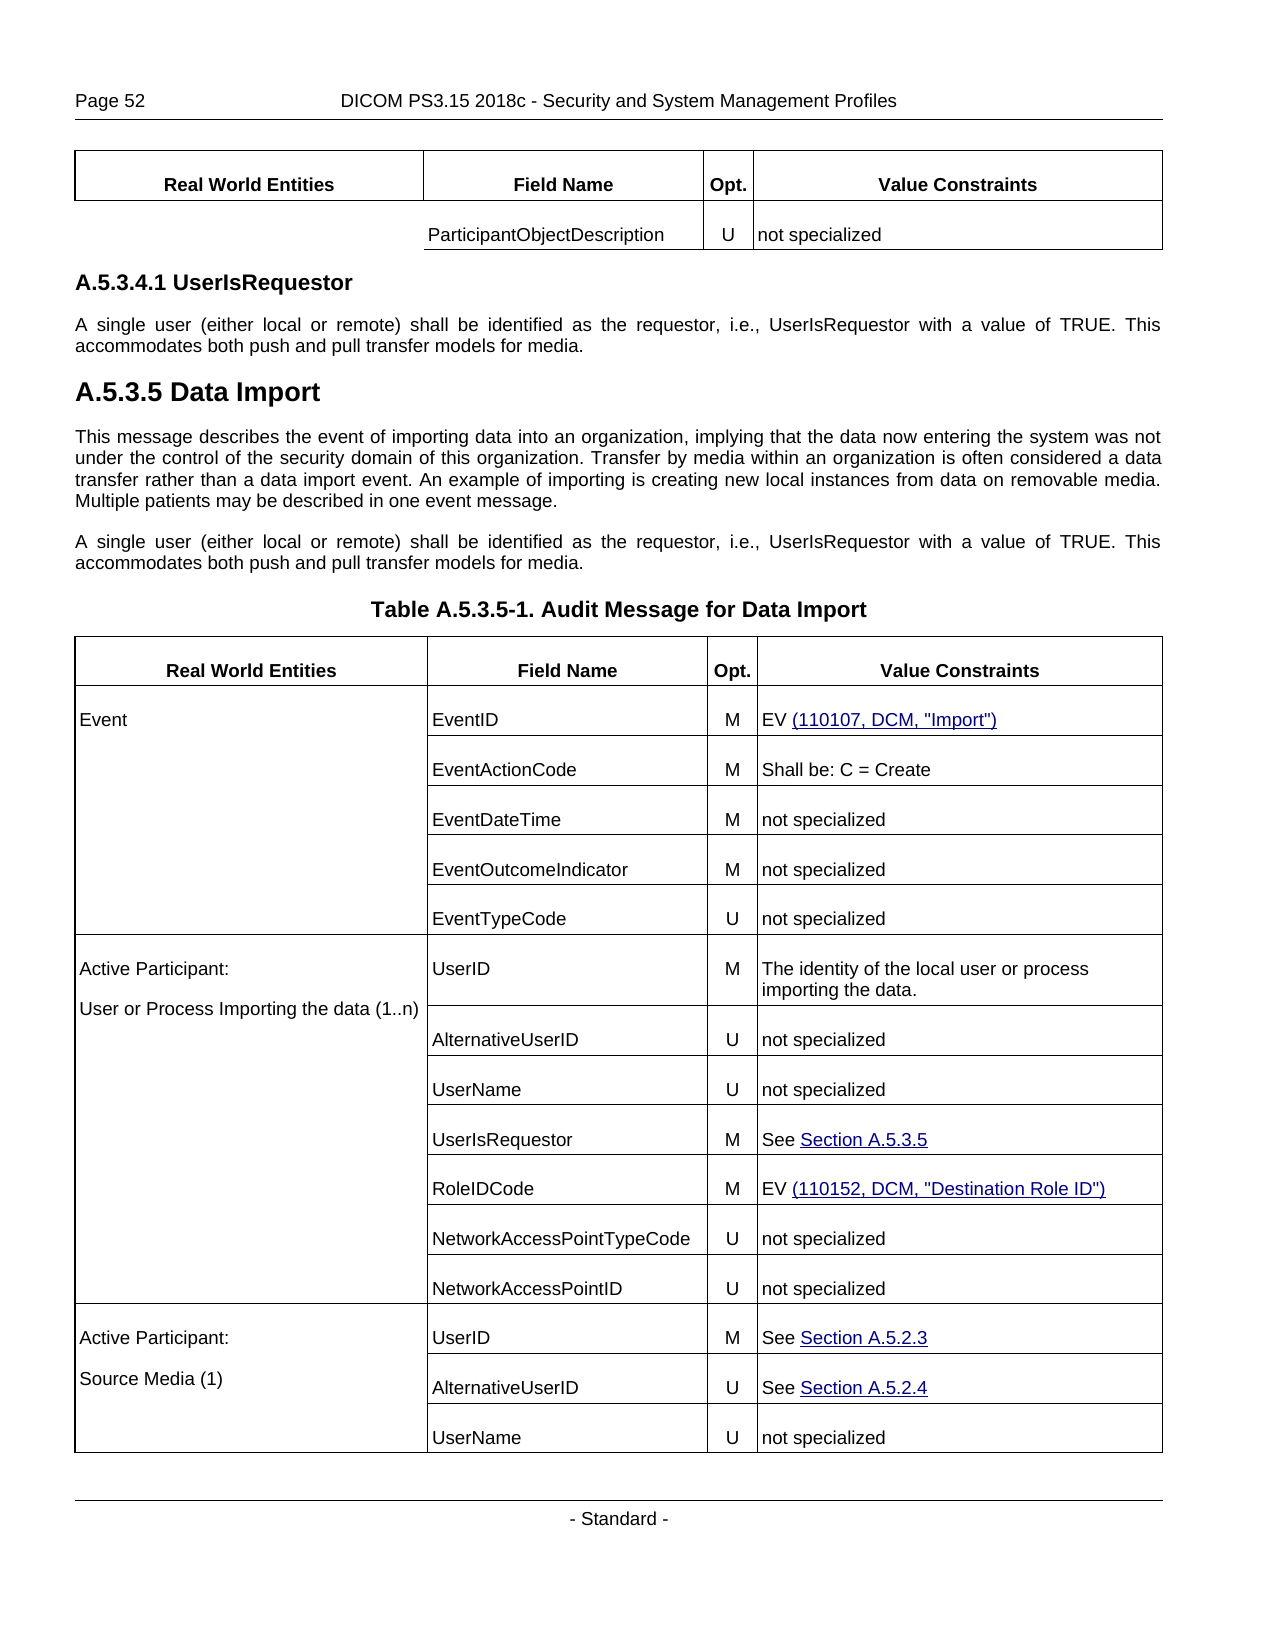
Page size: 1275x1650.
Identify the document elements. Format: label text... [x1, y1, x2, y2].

table_cell not specialized [758, 835, 1162, 884]
table_header Real World Entities [76, 151, 423, 200]
table_cell U [708, 1205, 757, 1253]
table_cell not specialized [758, 1404, 1162, 1452]
table_header Field Name [424, 151, 703, 200]
table_cell EV (110107, DCM, "Import") [758, 686, 1162, 735]
table_cell Active Participant: User or Process Importing the data (1..n) [76, 935, 427, 1303]
table_cell not specialized [758, 786, 1162, 834]
table_cell AlternativeUserID [428, 1006, 707, 1055]
table_header Real World Entities [76, 637, 427, 685]
table_cell U [708, 1056, 757, 1104]
table_cell ParticipantObjectDescription [424, 201, 703, 249]
table_cell Shall be: C = Create [758, 736, 1162, 785]
table_cell The identity of the local user or process importing the data. [758, 935, 1162, 1005]
table_cell U [708, 1006, 757, 1055]
table_header Opt. [704, 151, 753, 200]
table_cell See Section A.5.3.5 [758, 1105, 1162, 1154]
table_cell EventDateTime [428, 786, 707, 834]
table_header Field Name [428, 637, 707, 685]
table_cell RoleIDCode [428, 1155, 707, 1204]
table_cell not specialized [758, 1255, 1162, 1303]
table_cell See Section A.5.2.3 [758, 1304, 1162, 1353]
text A.5.3.5 Data Import [75, 376, 1162, 407]
table_cell U [708, 1255, 757, 1303]
table_cell Active Participant: Source Media (1) [76, 1304, 427, 1452]
table_cell not specialized [758, 1006, 1162, 1055]
table_cell UserIsRequestor [428, 1105, 707, 1154]
table_cell See Section A.5.2.4 [758, 1354, 1162, 1402]
table_cell EventOutcomeIndicator [428, 835, 707, 884]
table_cell EV (110152, DCM, "Destination Role ID") [758, 1155, 1162, 1204]
table_cell EventTypeCode [428, 885, 707, 934]
text This message describes the event of importing data into an organization, implying that the data now entering the system was not under the control of the security domain of this organization. Transfer by media within an organization is often considered a data transfer rather than a data import event. An example of importing is creating new local instances from data on removable media. Multiple patients may be described in one event message. [75, 426, 1162, 512]
table_cell UserID [428, 935, 707, 1005]
table_cell EventActionCode [428, 736, 707, 785]
text A single user (either local or remote) shall be identified as the requestor, i.e., UserIsRequestor with a value of TRUE. This accommodates both push and pull transfer models for media. [75, 531, 1162, 574]
table_cell M [708, 1155, 757, 1204]
table_cell UserID [428, 1304, 707, 1353]
table_cell M [708, 1105, 757, 1154]
table_cell not specialized [758, 1205, 1162, 1253]
table_cell AlternativeUserID [428, 1354, 707, 1402]
table_cell M [708, 1304, 757, 1353]
text A.5.3.4.1 UserIsRequestor [75, 269, 1162, 295]
table_cell Event [76, 686, 427, 934]
text A single user (either local or remote) shall be identified as the requestor, i.e., UserIsRequestor with a value of TRUE. This accommodates both push and pull transfer models for media. [75, 314, 1162, 357]
table_cell U [708, 885, 757, 934]
table_header Value Constraints [754, 151, 1162, 200]
table_cell UserName [428, 1404, 707, 1452]
table_cell U [708, 1354, 757, 1402]
table_cell M [708, 786, 757, 834]
table_cell U [704, 201, 753, 249]
table_cell NetworkAccessPointTypeCode [428, 1205, 707, 1253]
table_cell not specialized [758, 1056, 1162, 1104]
table_cell EventID [428, 686, 707, 735]
table_cell not specialized [758, 885, 1162, 934]
table_header Opt. [708, 637, 757, 685]
table_header Value Constraints [758, 637, 1162, 685]
text Table A.5.3.5-1. Audit Message for Data Import [75, 596, 1162, 622]
table_cell M [708, 686, 757, 735]
table_cell M [708, 736, 757, 785]
table_cell NetworkAccessPointID [428, 1255, 707, 1303]
table_cell M [708, 935, 757, 1005]
table_cell UserName [428, 1056, 707, 1104]
table_cell U [708, 1404, 757, 1452]
table_cell not specialized [754, 201, 1162, 249]
table_cell M [708, 835, 757, 884]
